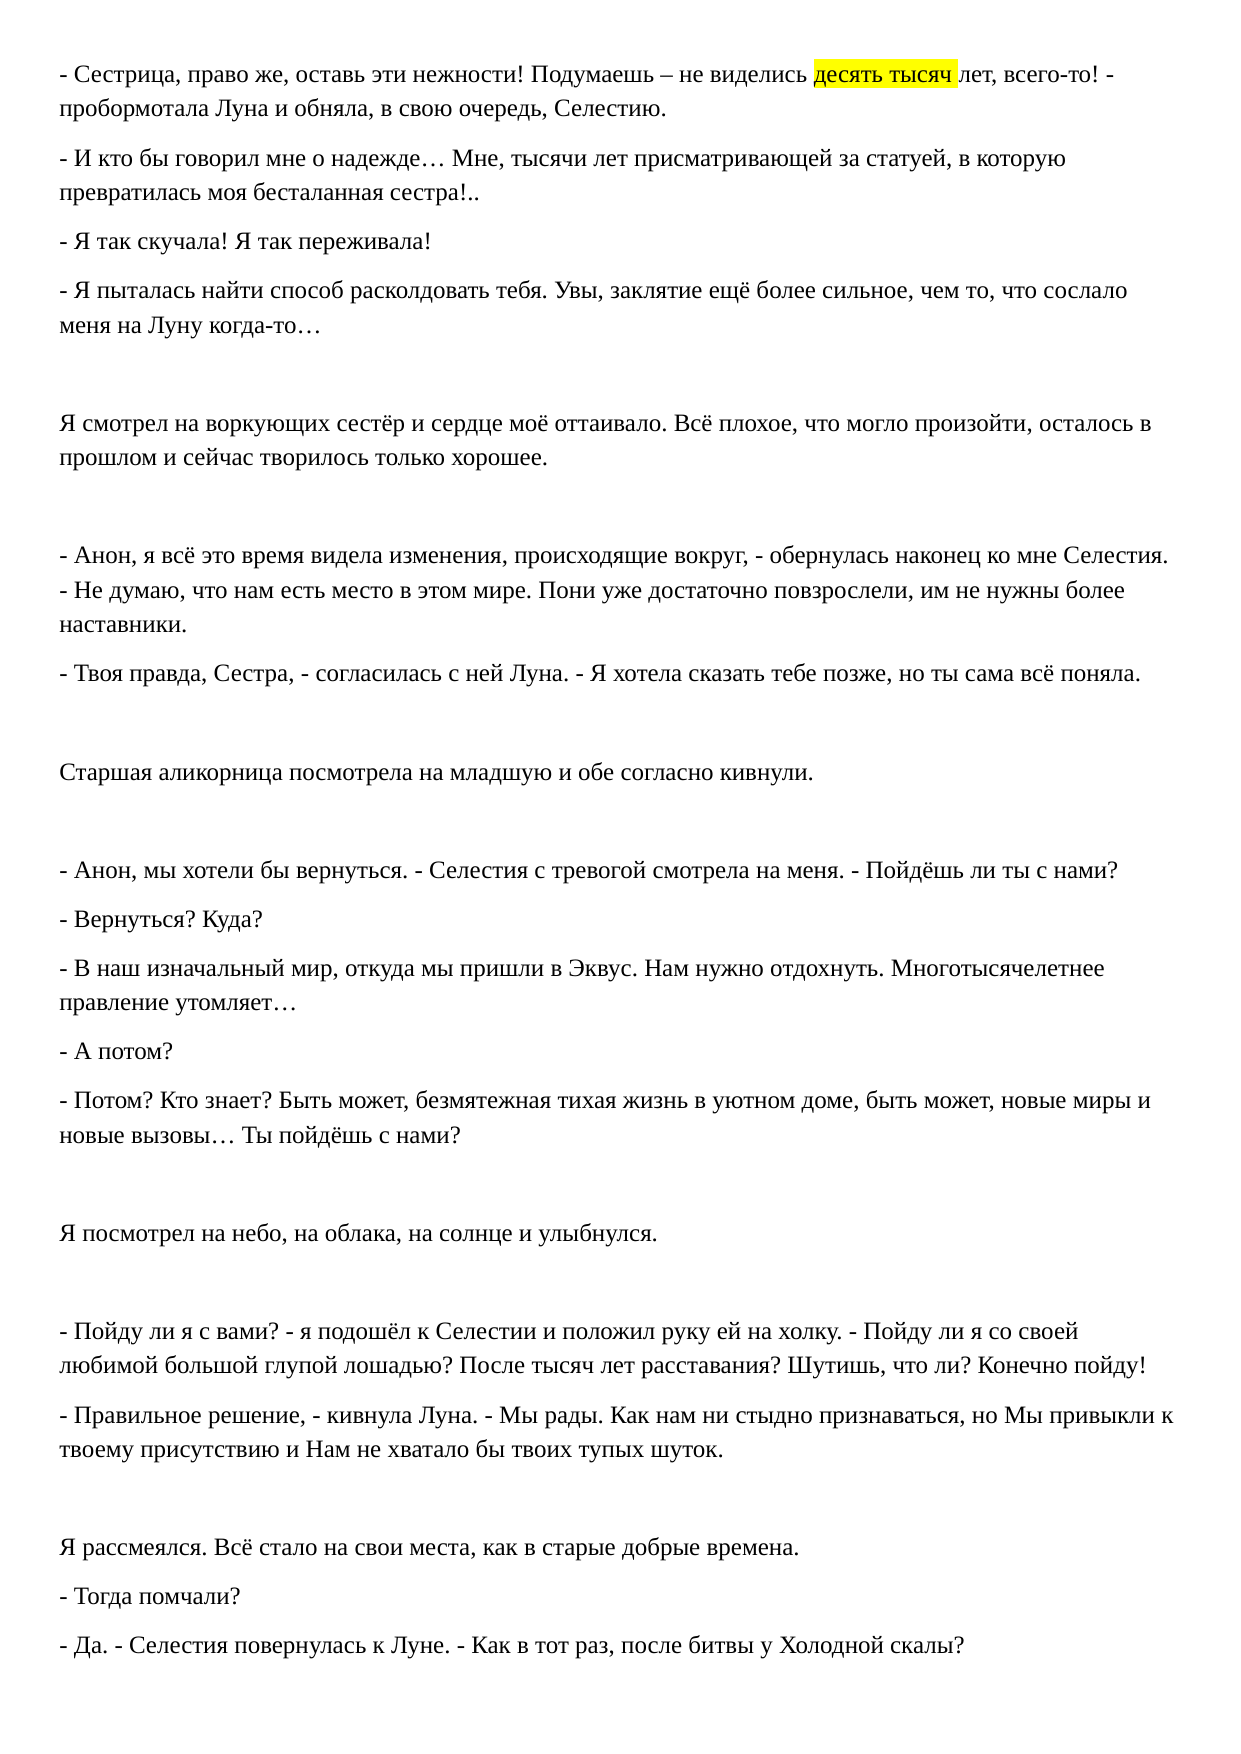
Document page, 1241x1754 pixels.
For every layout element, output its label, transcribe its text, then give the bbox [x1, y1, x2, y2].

text - А потом? [59, 1036, 1181, 1065]
text - Вернуться? Куда? [59, 904, 1181, 932]
text - Я так скучала! Я так переживала! [59, 226, 1181, 255]
text - Потом? Кто знает? Быть может, безмятежная тихая жизнь в уютном доме, быть может, новые миры и новые вызовы… Ты пойдёшь с нами? [59, 1085, 1181, 1149]
text Я рассмеялся. Всё стало на свои места, как в старые добрые времена. [59, 1532, 1181, 1561]
text - И кто бы говорил мне о надежде… Мне, тысячи лет присматривающей за статуей, в которую превратилась моя бесталанная сестра!.. [59, 143, 1181, 206]
text - Я пыталась найти способ расколдовать тебя. Увы, заклятие ещё более сильное, чем то, что сослало меня на Луну когда-то… [59, 275, 1181, 338]
text Я посмотрел на небо, на облака, на солнце и улыбнулся. [59, 1218, 1181, 1247]
text - Анон, я всё это время видела изменения, происходящие вокруг, - обернулась наконец ко мне Селестия. - Не думаю, что нам есть место в этом мире. Пони уже достаточно повзрослели, им не нужны более наставники. [59, 540, 1181, 638]
text - Пойду ли я с вами? - я подошёл к Селестии и положил руку ей на холку. - Пойду ли я со своей любимой большой глупой лошадью? После тысяч лет расставания? Шутишь, что ли? Конечно пойду! [59, 1316, 1181, 1379]
text - В наш изначальный мир, откуда мы пришли в Эквус. Нам нужно отдохнуть. Многотысячелетнее правление утомляет… [59, 953, 1181, 1016]
text - Сестрица, право же, оставь эти нежности! Подумаешь – не виделись десять тысяч лет, всего-то! - пробормотала Луна и обняла, в свою очередь, Селестию. [59, 59, 1181, 122]
text - Анон, мы хотели бы вернуться. - Селестия с тревогой смотрела на меня. - Пойдёшь ли ты с нами? [59, 855, 1181, 883]
text - Правильное решение, - кивнула Луна. - Мы рады. Как нам ни стыдно признаваться, но Мы привыкли к твоему присутствию и Нам не хватало бы твоих тупых шуток. [59, 1400, 1181, 1463]
text Старшая аликорница посмотрела на младшую и обе согласно кивнули. [59, 757, 1181, 785]
text - Тогда помчали? [59, 1581, 1181, 1610]
text - Твоя правда, Сестра, - согласилась с ней Луна. - Я хотела сказать тебе позже, но ты сама всё поняла. [59, 658, 1181, 687]
text Я смотрел на воркующих сестёр и сердце моё оттаивало. Всё плохое, что могло произойти, осталось в прошлом и сейчас творилось только хорошее. [59, 408, 1181, 471]
text - Да. - Селестия повернулась к Луне. - Как в тот раз, после битвы у Холодной скалы? [59, 1630, 1181, 1659]
